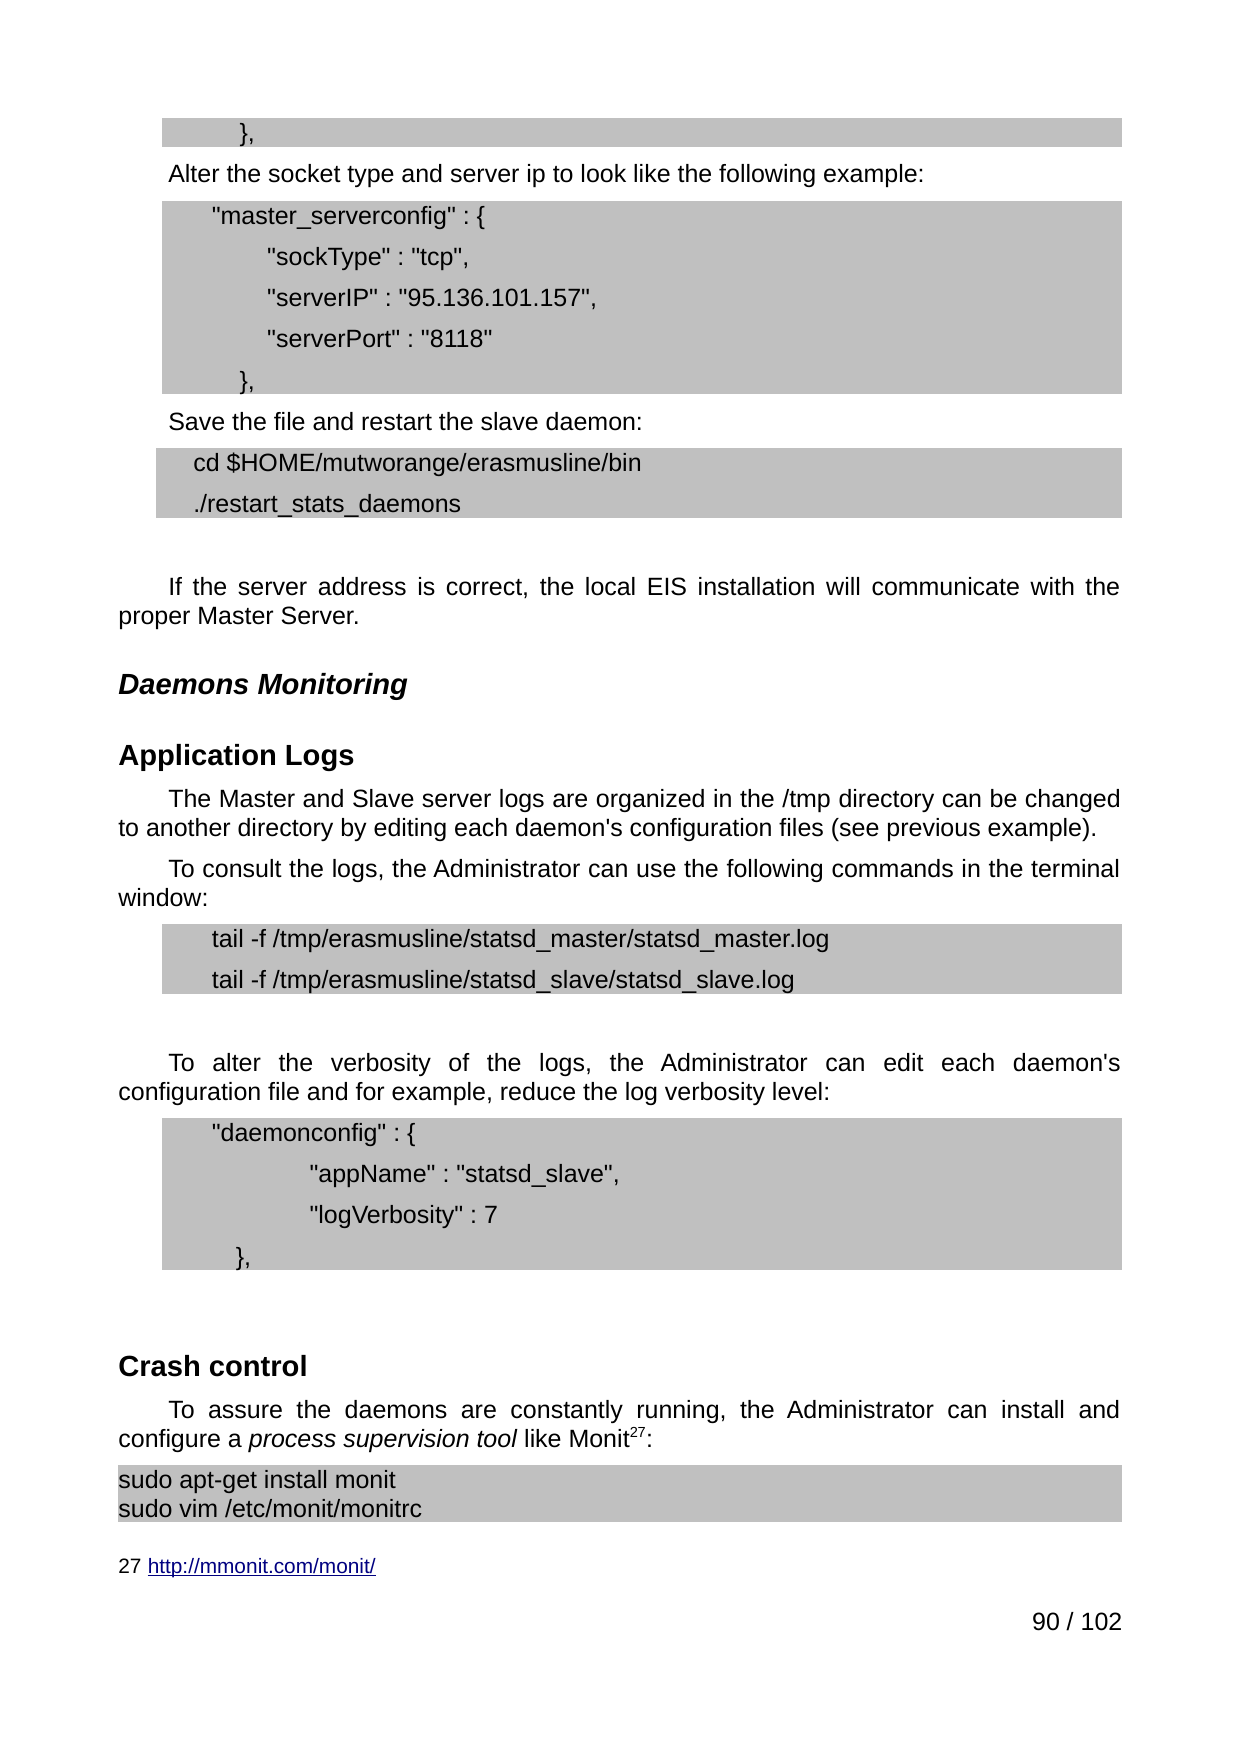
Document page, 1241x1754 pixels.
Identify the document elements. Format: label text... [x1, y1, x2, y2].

text tail -f /tmp/erasmusline/statsd_master/statsd_master.log [162, 924, 1122, 953]
subtitle Crash control [118, 1349, 1122, 1382]
text Save the file and restart the slave daemon: [118, 407, 1122, 436]
text To alter the verbosity of the logs, the Administrator can edit each daemon's configuration file and for example, reduce the log verbosity level: [118, 1048, 1122, 1105]
text "serverIP" : "95.136.101.157", [162, 283, 1122, 312]
list cd $HOME/mutworange/erasmusline/bin [156, 448, 1122, 477]
subtitle Application Logs [118, 738, 1122, 771]
text To consult the logs, the Administrator can use the following commands in the terminal window: [118, 854, 1122, 911]
text Alter the socket type and server ip to look like the following example: [118, 159, 1122, 188]
subtitle Daemons Monitoring [118, 667, 1122, 700]
text "sockType" : "tcp", [162, 242, 1122, 271]
list ./restart_stats_daemons [156, 489, 1122, 518]
text To assure the daemons are constantly running, the Administrator can install and configure a process supervision tool like Monit: [118, 1395, 1122, 1452]
text If the server address is correct, the local EIS installation will communicate with the proper Master Server. [118, 572, 1122, 629]
text http://mmonit.com/monit/ [118, 1554, 1122, 1578]
text sudo apt-get install monit [118, 1465, 1122, 1494]
text }, [162, 118, 1122, 147]
text "logVerbosity" : 7 [162, 1200, 1122, 1229]
text "appName" : "statsd_slave", [162, 1159, 1122, 1188]
text The Master and Slave server logs are organized in the /tmp directory can be changed to another directory by editing each daemon's configuration files (see previous example). [118, 784, 1122, 841]
text "serverPort" : "8118" [162, 324, 1122, 353]
text tail -f /tmp/erasmusline/statsd_slave/statsd_slave.log [162, 965, 1122, 994]
text }, [162, 366, 1122, 394]
text "master_serverconfig" : { [162, 201, 1122, 229]
text }, [162, 1241, 1122, 1270]
text "daemonconfig" : { [162, 1118, 1122, 1146]
text sudo vim /etc/monit/monitrc [118, 1494, 1122, 1522]
